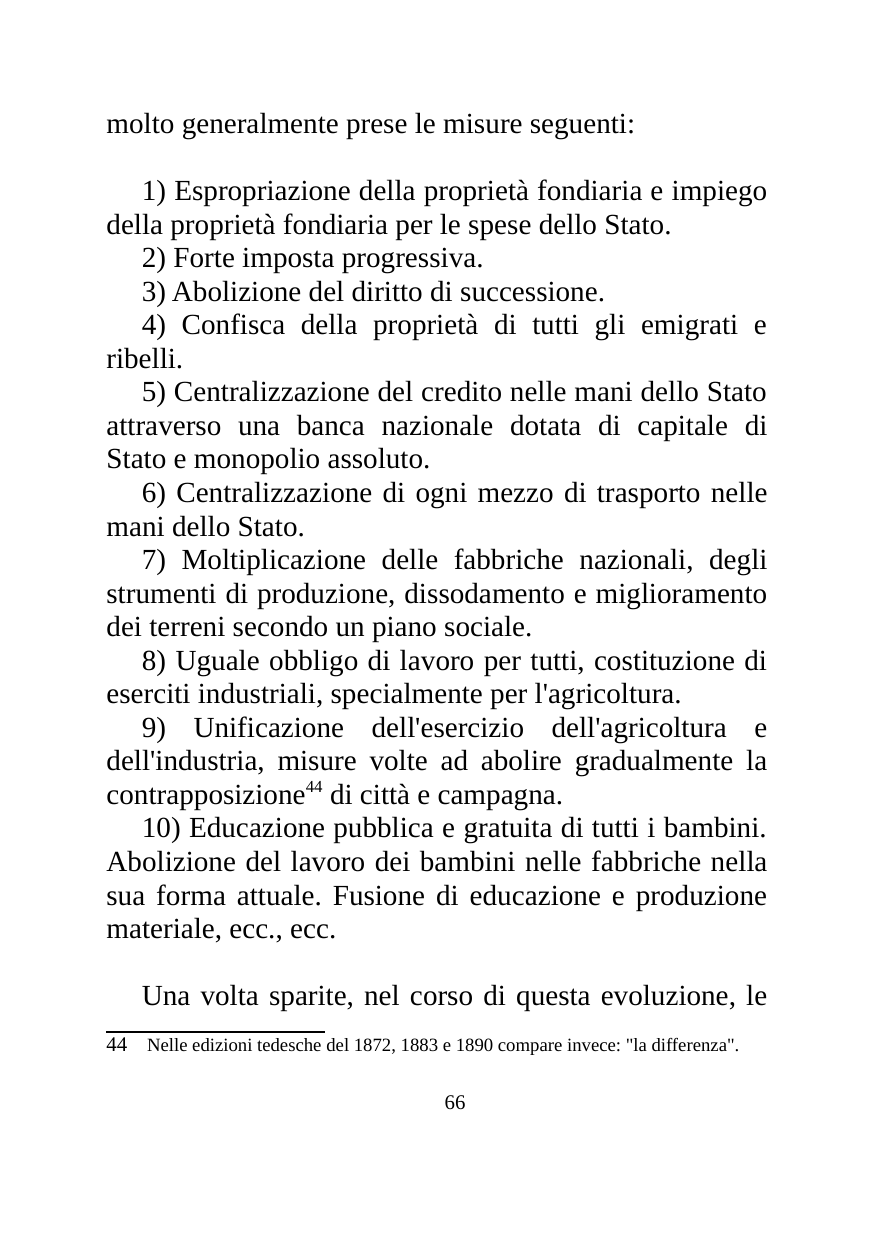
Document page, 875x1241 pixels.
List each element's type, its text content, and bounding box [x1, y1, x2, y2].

text 3) Abolizione del diritto di successione. [106, 274, 768, 307]
text 4) Confisca della proprietà di tutti gli emigrati e ribelli. [106, 307, 768, 374]
text 7) Moltiplicazione delle fabbriche nazionali, degli strumenti di produzione, dissodamento e miglioramento dei terreni secondo un piano sociale. [106, 542, 768, 643]
text 1) Espropriazione della proprietà fondiaria e impiego della proprietà fondiaria per le spese dello Stato. [106, 173, 768, 240]
text Una volta sparite, nel corso di questa evoluzione, le [106, 978, 768, 1012]
text 5) Centralizzazione del credito nelle mani dello Stato attraverso una banca nazionale dotata di capitale di Stato e monopolio assoluto. [106, 374, 768, 475]
text Nelle edizioni tedesche del 1872, 1883 e 1890 compare invece: "la differenza". [106, 1032, 768, 1056]
text 6) Centralizzazione di ogni mezzo di trasporto nelle mani dello Stato. [106, 475, 768, 542]
text molto generalmente prese le misure seguenti: [106, 106, 768, 140]
text 10) Educazione pubblica e gratuita di tutti i bambini. Abolizione del lavoro dei bambini nelle fabbriche nella sua forma attuale. Fusione di educazione e produzione materiale, ecc., ecc. [106, 811, 768, 945]
text 2) Forte imposta progressiva. [106, 240, 768, 274]
text 9) Unificazione dell'esercizio dell'agricoltura e dell'industria, misure volte ad abolire gradualmente la contrapposizione di città e campagna. [106, 710, 768, 811]
text 8) Uguale obbligo di lavoro per tutti, costituzione di eserciti industriali, specialmente per l'agricoltura. [106, 643, 768, 710]
